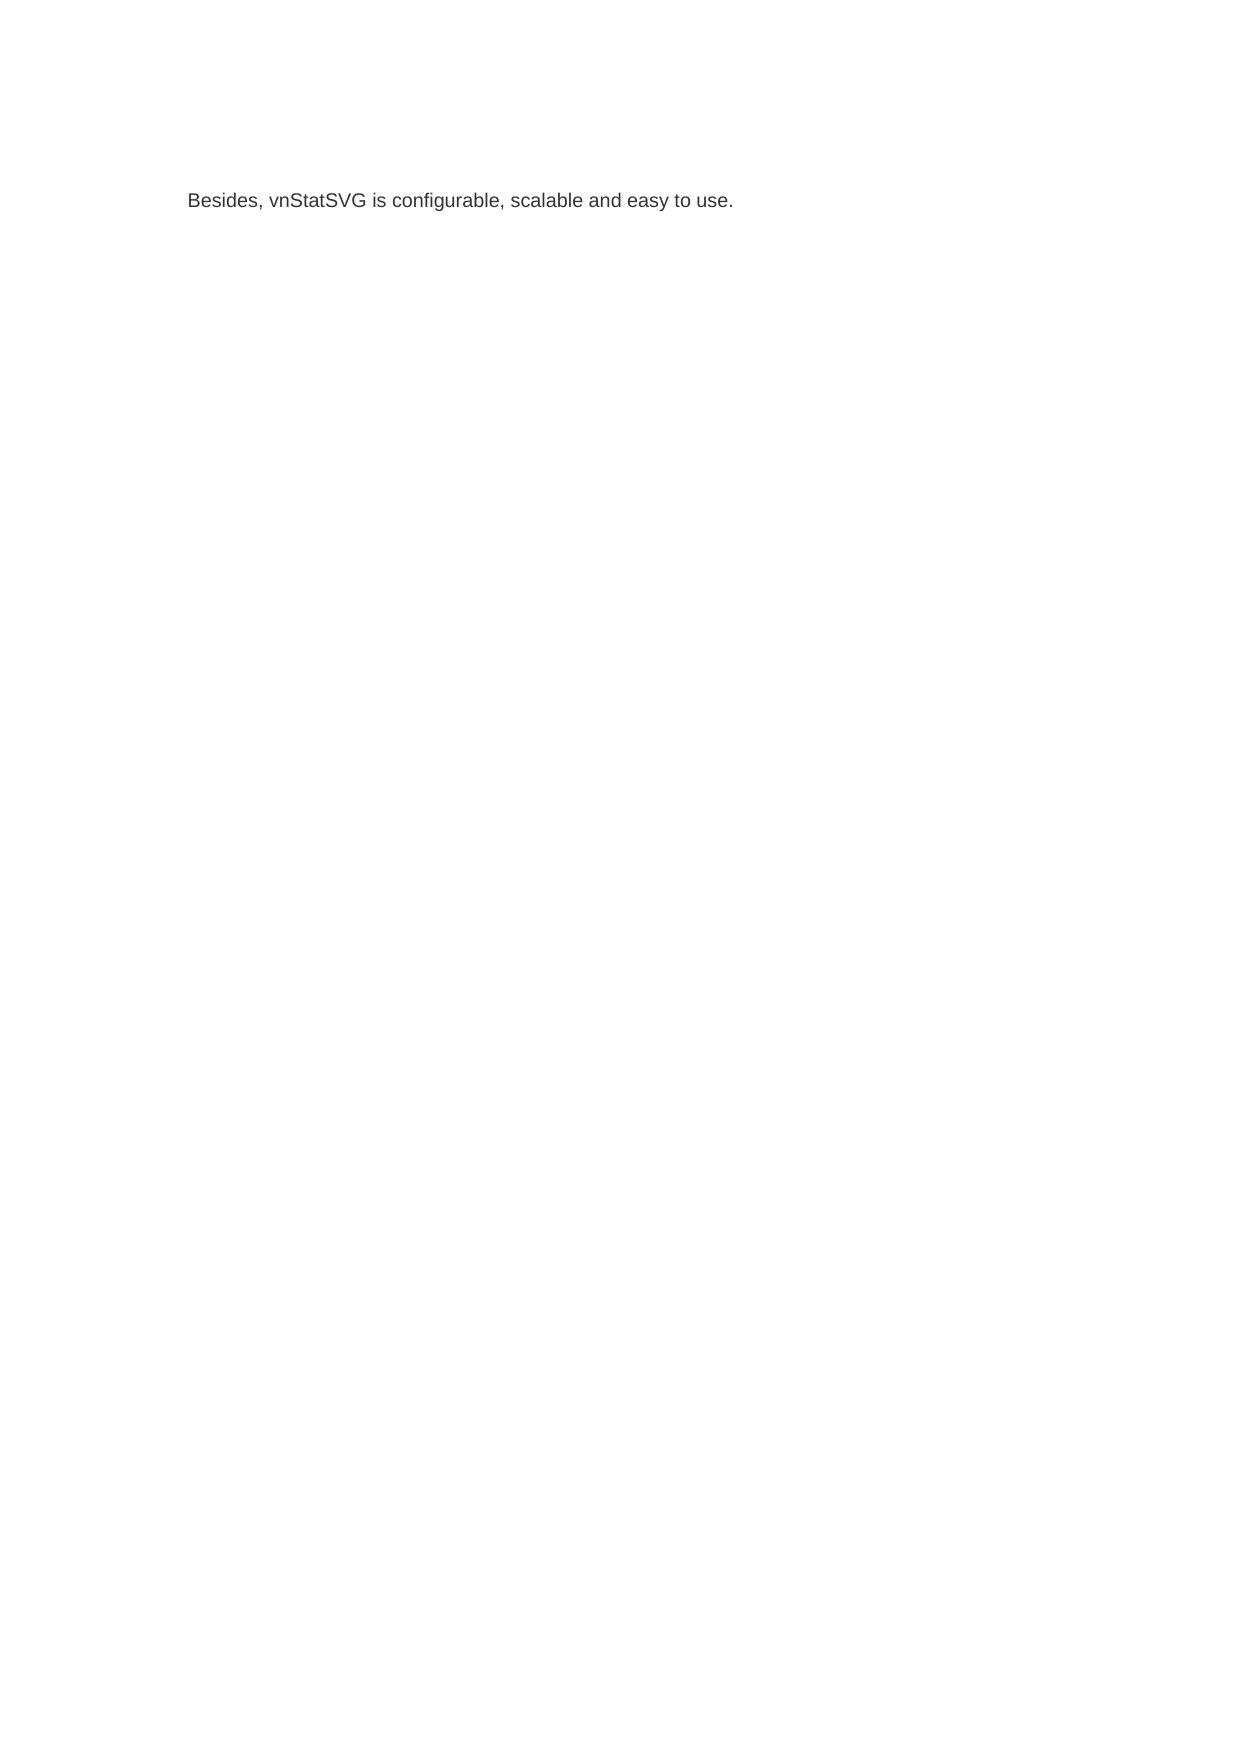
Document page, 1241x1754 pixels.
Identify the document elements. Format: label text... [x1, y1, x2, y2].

text Besides, vnStatSVG is configurable, scalable and easy to use. [187, 158, 1053, 221]
